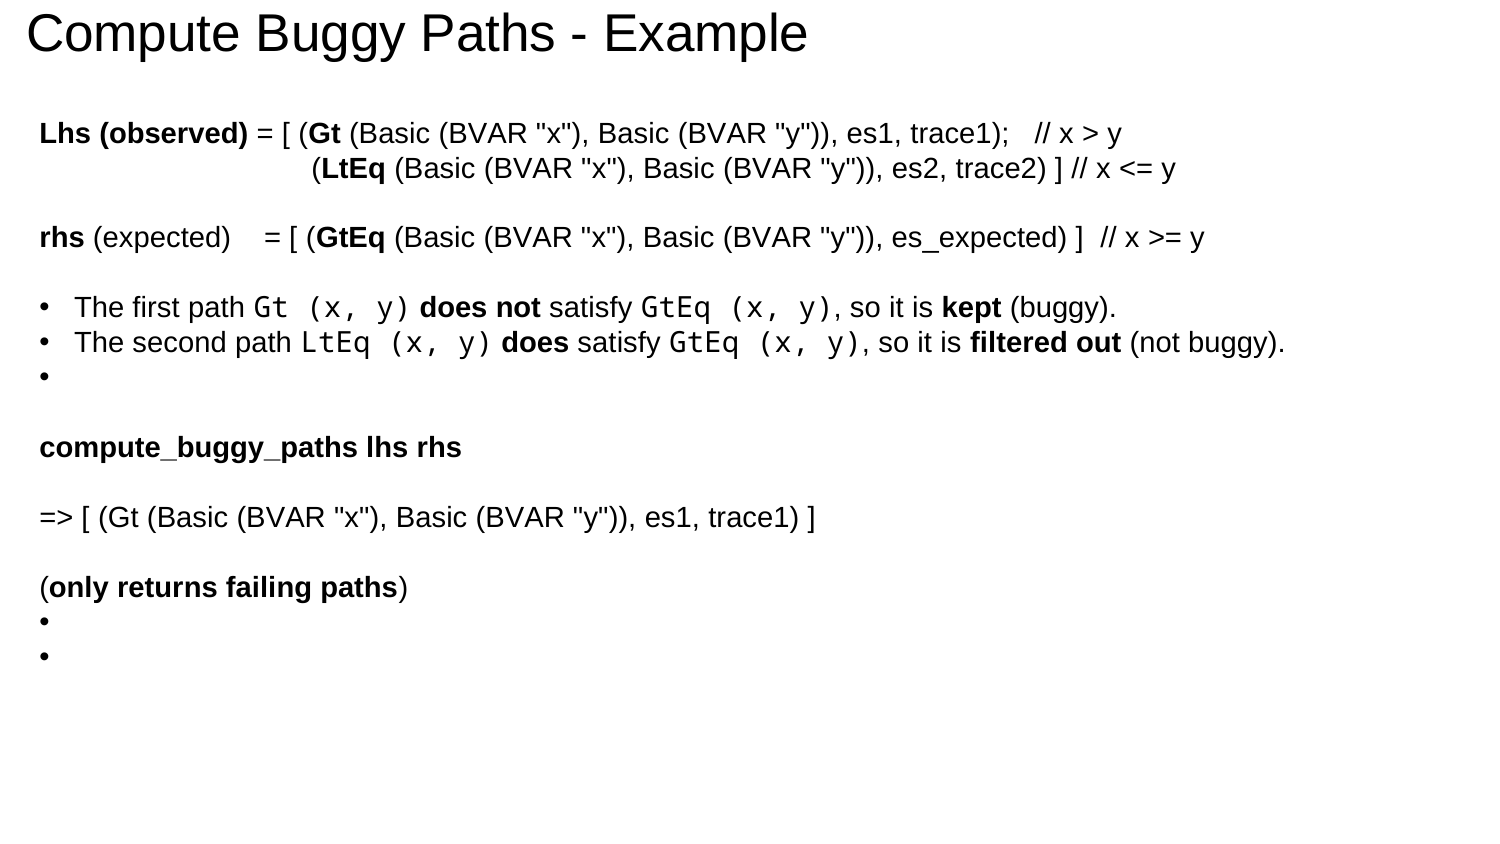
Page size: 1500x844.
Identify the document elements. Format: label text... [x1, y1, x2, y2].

title Compute Buggy Paths - Example [11, 0, 1409, 78]
text_box Lhs (observed) = [ (Gt (Basic (BVAR "x"), Basic (BVAR "y")), es1, trace1); // x > y (LtEq (Basic (BVAR "x"), Basic (BVAR "y")), es2, trace2) ] // x <= y rhs (expected) = [ (GtEq (Basic (BVAR "x"), Basic (BVAR "y")), es_expected) ] // x >= y The first path Gt (x, y) does not satisfy GtEq (x, y), so it is kept (buggy). The second path LtEq (x, y) does satisfy GtEq (x, y), so it is filtered out (not buggy). compute_buggy_paths lhs rhs => [ (Gt (Basic (BVAR "x"), Basic (BVAR "y")), es1, trace1) ] (only returns failing paths) [24, 106, 1396, 688]
